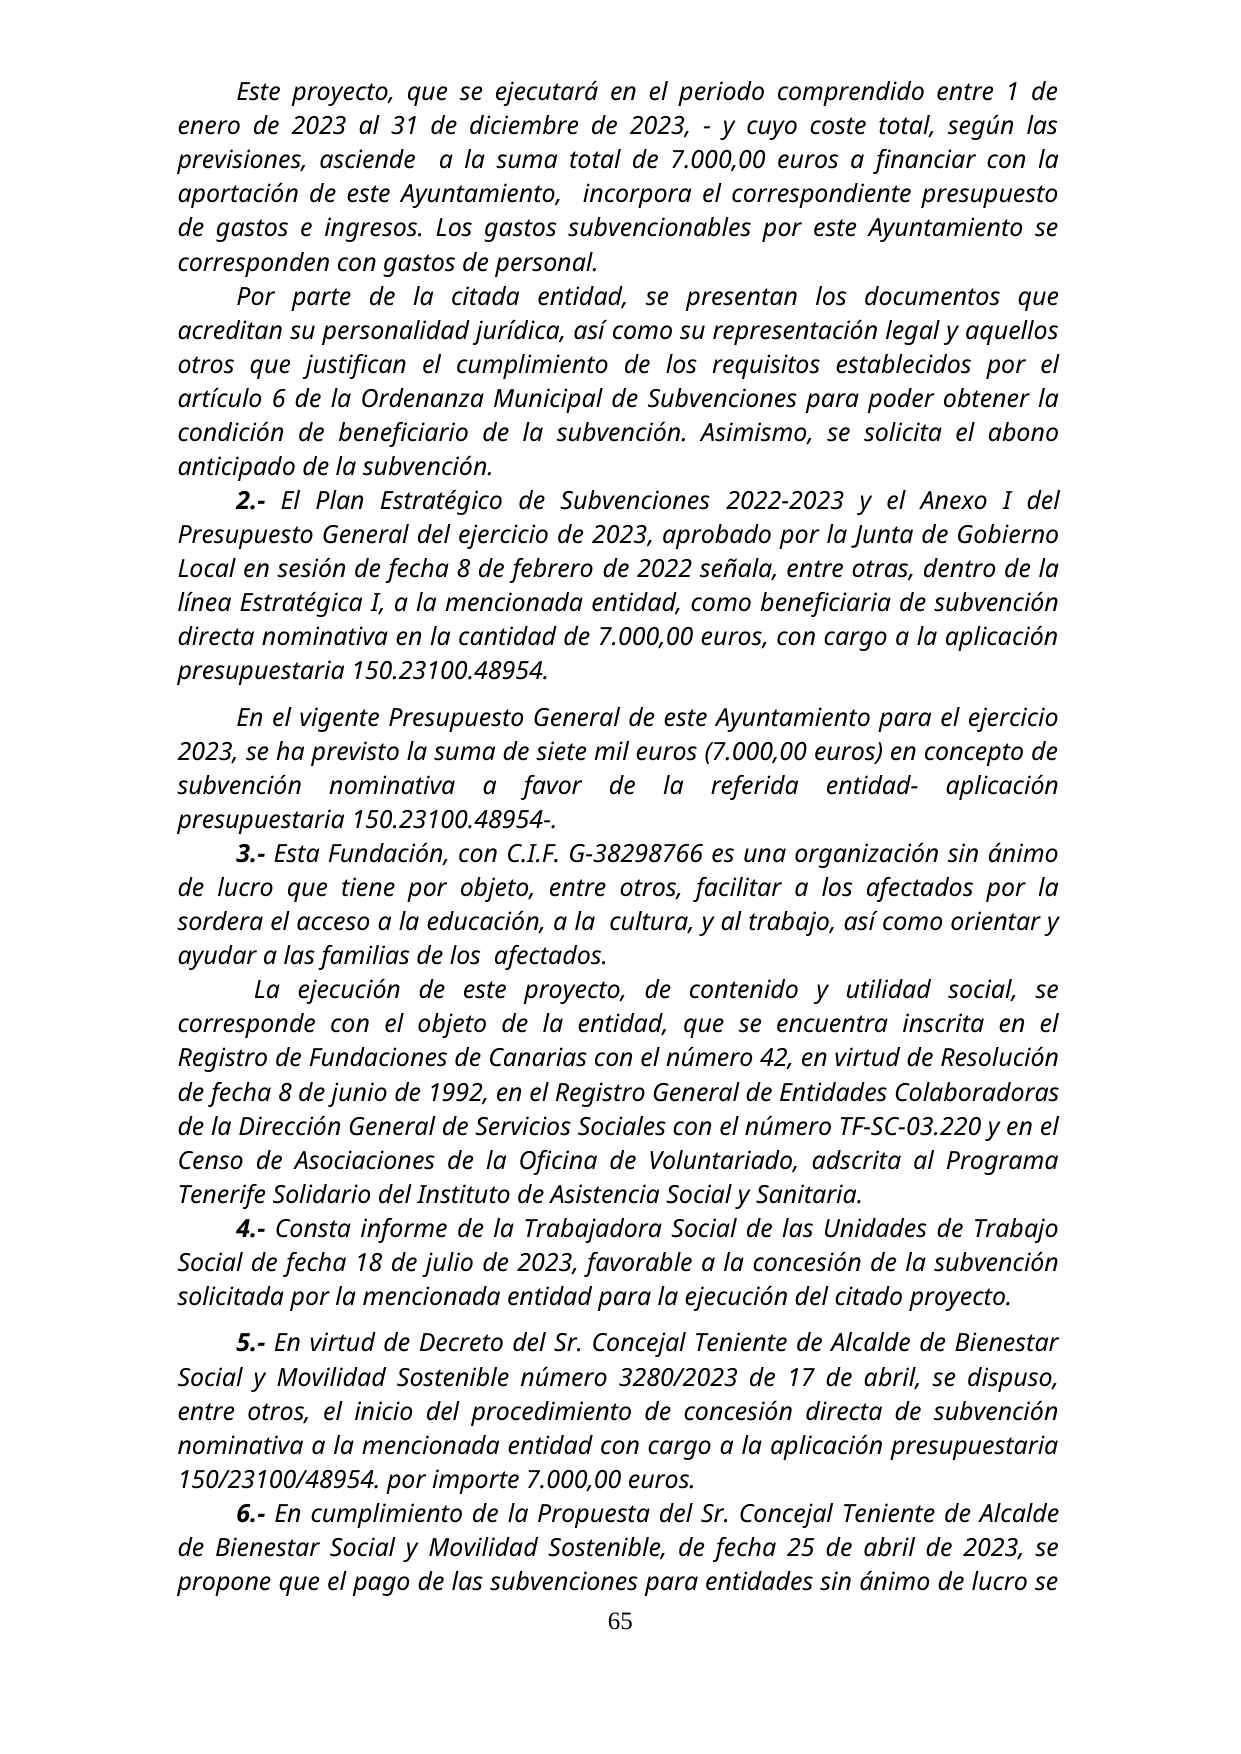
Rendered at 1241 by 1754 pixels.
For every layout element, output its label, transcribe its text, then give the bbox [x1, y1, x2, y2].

text Por parte de la citada entidad, se presentan los documentos que acreditan su personalidad jurídica, así como su representación legal y aquellos otros que justifican el cumplimiento de los requisitos establecidos por el artículo 6 de la Ordenanza Municipal de Subvenciones para poder obtener la condición de beneficiario de la subvención. Asimismo, se solicita el abono anticipado de la subvención. [177, 278, 1063, 483]
text 3.- Esta Fundación, con C.I.F. G-38298766 es una organización sin ánimo de lucro que tiene por objeto, entre otros, facilitar a los afectados por la sordera el acceso a la educación, a la cultura, y al trabajo, así como orientar y ayudar a las familias de los afectados. [177, 836, 1063, 972]
text 4.- Consta informe de la Trabajadora Social de las Unidades de Trabajo Social de fecha 18 de julio de 2023, favorable a la concesión de la subvención solicitada por la mencionada entidad para la ejecución del citado proyecto. [177, 1210, 1063, 1313]
text 5.- En virtud de Decreto del Sr. Concejal Teniente de Alcalde de Bienestar Social y Movilidad Sostenible número 3280/2023 de 17 de abril, se dispuso, entre otros, el inicio del procedimiento de concesión directa de subvención nominativa a la mencionada entidad con cargo a la aplicación presupuestaria 150/23100/48954. por importe 7.000,00 euros. [177, 1325, 1063, 1495]
text 6.- En cumplimiento de la Propuesta del Sr. Concejal Teniente de Alcalde de Bienestar Social y Movilidad Sostenible, de fecha 25 de abril de 2023, se propone que el pago de las subvenciones para entidades sin ánimo de lucro se [177, 1495, 1063, 1598]
text En el vigente Presupuesto General de este Ayuntamiento para el ejercicio 2023, se ha previsto la suma de siete mil euros (7.000,00 euros) en concepto de subvención nominativa a favor de la referida entidad- aplicación presupuestaria 150.23100.48954-. [177, 699, 1063, 836]
text La ejecución de este proyecto, de contenido y utilidad social, se corresponde con el objeto de la entidad, que se encuentra inscrita en el Registro de Fundaciones de Canarias con el número 42, en virtud de Resolución de fecha 8 de junio de 1992, en el Registro General de Entidades Colaboradoras de la Dirección General de Servicios Sociales con el número TF-SC-03.220 y en el Censo de Asociaciones de la Oficina de Voluntariado, adscrita al Programa Tenerife Solidario del Instituto de Asistencia Social y Sanitaria. [177, 972, 1063, 1210]
subtitle 2.- El Plan Estratégico de Subvenciones 2022-2023 y el Anexo I del Presupuesto General del ejercicio de 2023, aprobado por la Junta de Gobierno Local en sesión de fecha 8 de febrero de 2022 señala, entre otras, dentro de la línea Estratégica I, a la mencionada entidad, como beneficiaria de subvención directa nominativa en la cantidad de 7.000,00 euros, con cargo a la aplicación presupuestaria 150.23100.48954. [177, 483, 1063, 687]
text Este proyecto, que se ejecutará en el periodo comprendido entre 1 de enero de 2023 al 31 de diciembre de 2023, - y cuyo coste total, según las previsiones, asciende a la suma total de 7.000,00 euros a financiar con la aportación de este Ayuntamiento, incorpora el correspondiente presupuesto de gastos e ingresos. Los gastos subvencionables por este Ayuntamiento se corresponden con gastos de personal. [177, 74, 1063, 278]
